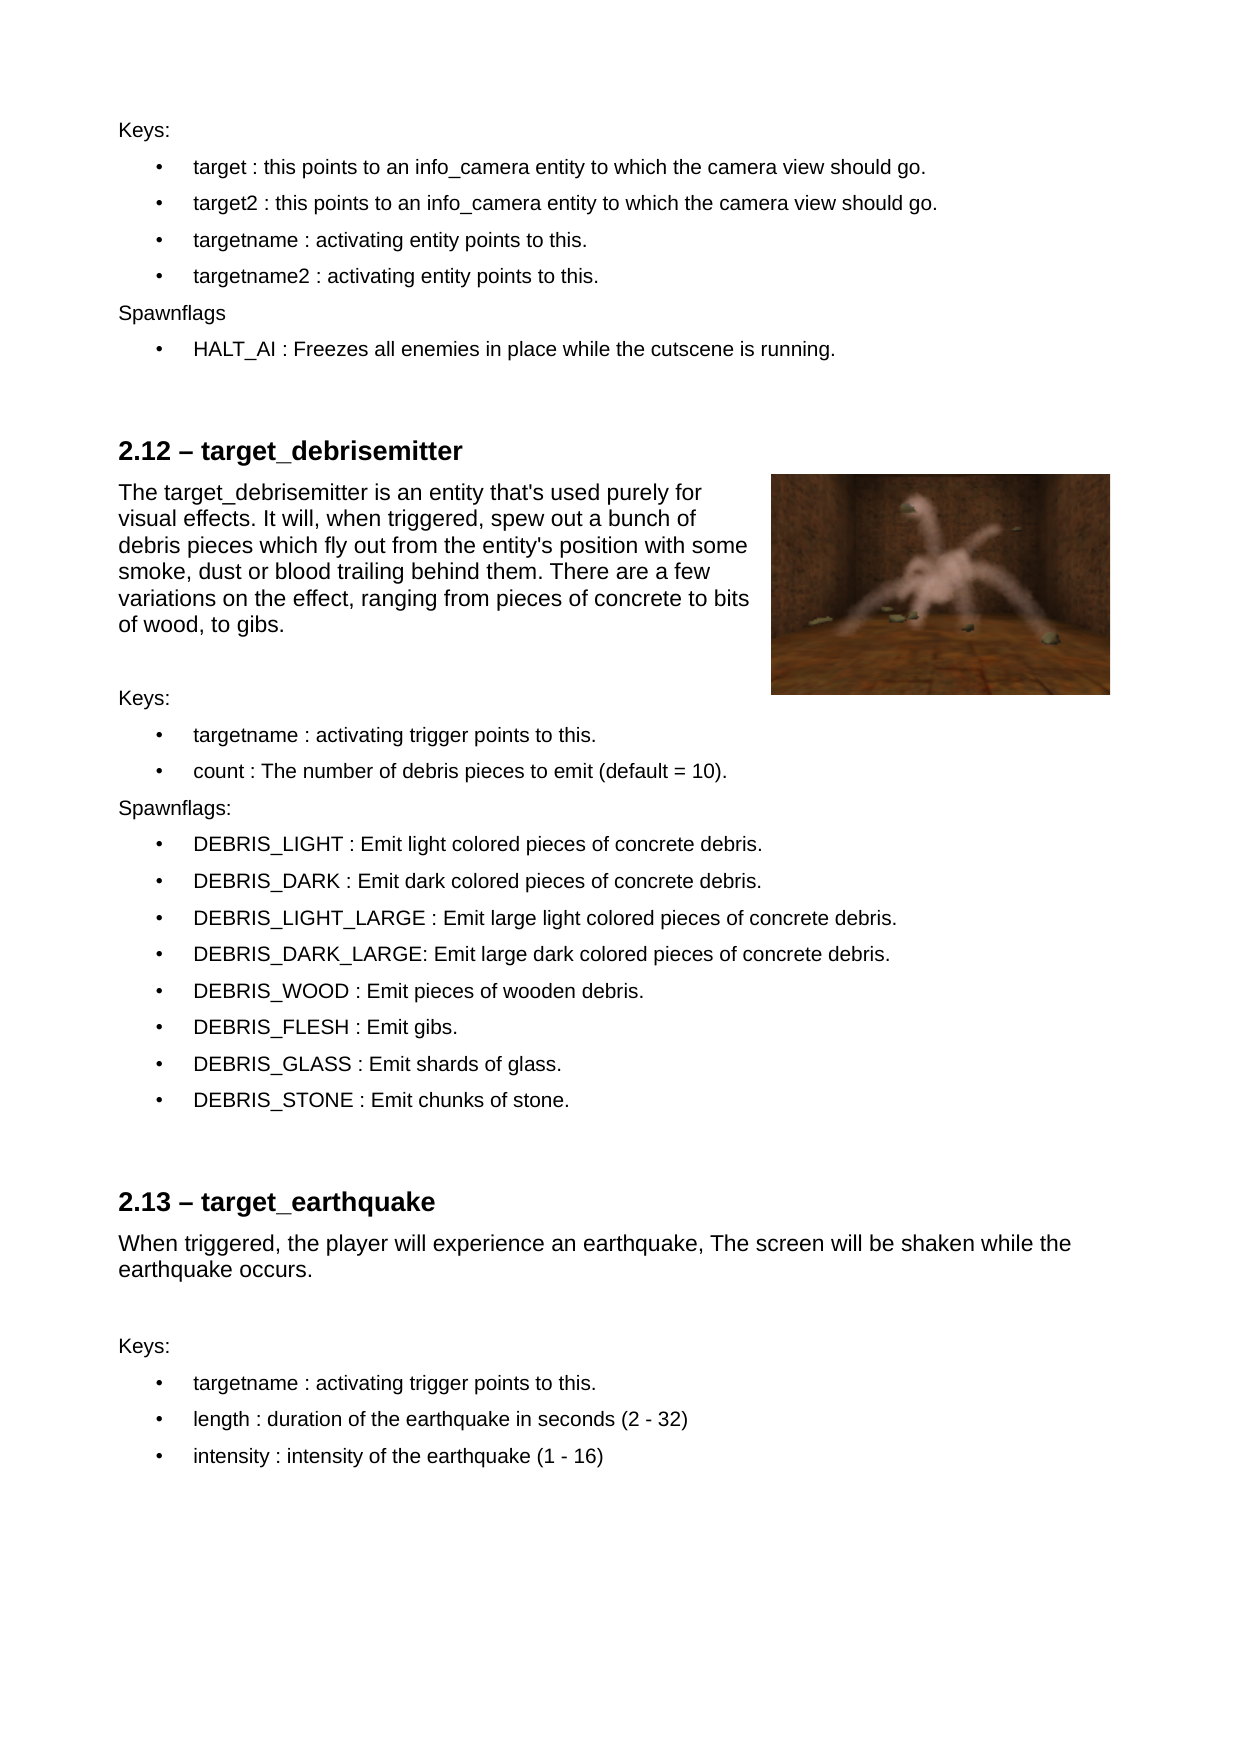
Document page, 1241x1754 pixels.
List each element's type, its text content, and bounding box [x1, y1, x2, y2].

list target2 : this points to an info_camera entity to which the camera view should go. [156, 191, 1122, 215]
list HALT_AI : Freezes all enemies in place while the cutscene is running. [156, 337, 1122, 361]
list targetname : activating trigger points to this. [156, 723, 1122, 747]
text Keys: [118, 118, 1122, 142]
list targetname : activating trigger points to this. [156, 1370, 1122, 1394]
text Spawnflags [118, 301, 1122, 325]
list DEBRIS_DARK_LARGE: Emit large dark colored pieces of concrete debris. [156, 942, 1122, 966]
list target : this points to an info_camera entity to which the camera view should go. [156, 154, 1122, 179]
text The target_debrisemitter is an entity that's used purely for visual effects. It will, when triggered, spew out a bunch of debris pieces which fly out from the entity's position with some smoke, dust or blood trailing behind them. There are a few variations on the effect, ranging from pieces of concrete to bits of wood, to gibs. [118, 479, 771, 637]
list DEBRIS_FLESH : Emit gibs. [156, 1015, 1122, 1039]
text Spawnflags: [118, 796, 1122, 820]
list DEBRIS_WOOD : Emit pieces of wooden debris. [156, 978, 1122, 1002]
list length : duration of the earthquake in seconds (2 - 32) [156, 1407, 1122, 1431]
text Keys: [118, 686, 1122, 710]
list DEBRIS_LIGHT_LARGE : Emit large light colored pieces of concrete debris. [156, 905, 1122, 929]
subtitle 2.13 – target_earthquake [118, 1186, 1122, 1217]
list DEBRIS_GLASS : Emit shards of glass. [156, 1052, 1122, 1076]
picture [771, 474, 1110, 695]
list count : The number of debris pieces to emit (default = 10). [156, 759, 1122, 783]
list DEBRIS_LIGHT : Emit light colored pieces of concrete debris. [156, 832, 1122, 856]
list DEBRIS_STONE : Emit chunks of stone. [156, 1088, 1122, 1112]
list targetname2 : activating entity points to this. [156, 264, 1122, 288]
text When triggered, the player will experience an earthquake, The screen will be shaken while the earthquake occurs. [118, 1230, 1122, 1283]
subtitle 2.12 – target_debrisemitter [118, 435, 1122, 467]
list DEBRIS_DARK : Emit dark colored pieces of concrete debris. [156, 869, 1122, 893]
list intensity : intensity of the earthquake (1 - 16) [156, 1443, 1122, 1468]
text Keys: [118, 1334, 1122, 1358]
list targetname : activating entity points to this. [156, 228, 1122, 252]
